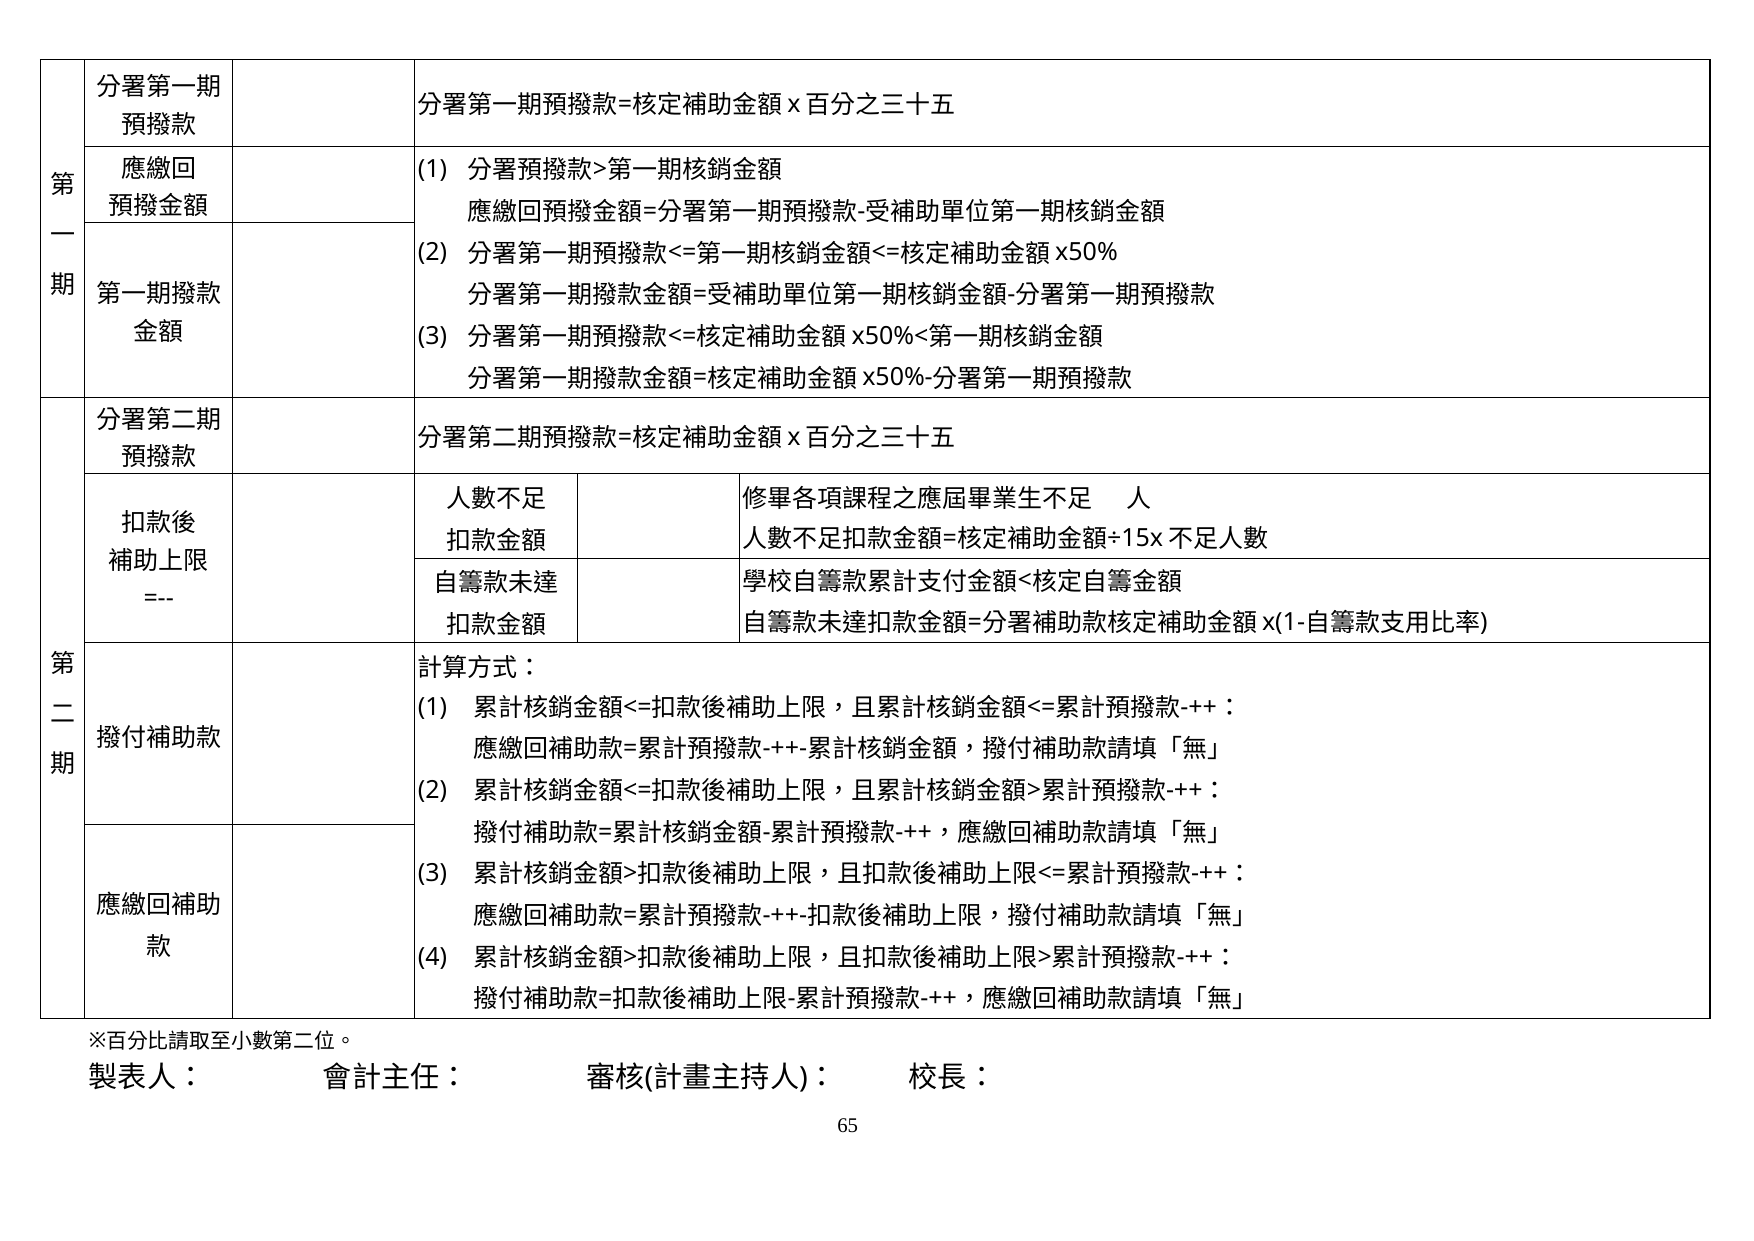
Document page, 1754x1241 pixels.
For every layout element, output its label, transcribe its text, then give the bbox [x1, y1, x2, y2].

table_cell [233, 643, 414, 824]
table_header 分署第一期預撥款=核定補助金額x百分之三十五 [415, 60, 1709, 146]
table_cell 第一期撥款金額 [85, 223, 232, 397]
table_cell [578, 559, 739, 642]
table_cell 分署預撥款>第一期核銷金額 應繳回預撥金額=分署第一期預撥款-受補助單位第一期核銷金額 分署第一期預撥款<=第一期核銷金額<=核定補助金額x50% 分署第一期撥款金額=受補助單位第一期核銷金額-分署第一期預撥款 分署第一期預撥款<=核定補助金額x50%<第一期核銷金額 分署第一期撥款金額=核定補助金額x50%-分署第一期預撥款 [415, 147, 1709, 397]
table_cell [578, 474, 739, 557]
table_cell 自籌款未達 扣款金額 [415, 559, 577, 642]
table_header 分署第一期 預撥款 [85, 60, 232, 146]
table_cell 分署第二期預撥款=核定補助金額x百分之三十五 [415, 398, 1709, 473]
table_cell [233, 147, 414, 222]
text 製表人： 會計主任： 審核(計畫主持人)： 校長： [88, 1061, 1636, 1094]
table_header 第一期 [41, 60, 84, 397]
table_cell [233, 398, 414, 473]
table_cell [233, 223, 414, 397]
text ※百分比請取至小數第二位。 [88, 1019, 1636, 1061]
table_cell 人數不足 扣款金額 [415, 474, 577, 557]
table_cell [233, 474, 414, 642]
table_cell 應繳回 預撥金額 [85, 147, 232, 222]
table_cell [233, 825, 414, 1018]
table_cell 應繳回補助款 [85, 825, 232, 1018]
table_cell 修畢各項課程之應屆畢業生不足 人 人數不足扣款金額=核定補助金額÷15x不足人數 [740, 474, 1709, 557]
table_header [233, 60, 414, 146]
table_cell 分署第二期 預撥款 [85, 398, 232, 473]
table_cell 第二期 [41, 398, 84, 1018]
table_cell 學校自籌款累計支付金額<核定自籌金額 自籌款未達扣款金額=分署補助款核定補助金額x(1-自籌款支用比率) [740, 559, 1709, 642]
table_cell 計算方式： 累計核銷金額<=扣款後補助上限，且累計核銷金額<=累計預撥款-++： 應繳回補助款=累計預撥款-++-累計核銷金額，撥付補助款請填「無」 累計核銷金額<=扣款後補助上限，且累計核銷金額>累計預撥款-++： 撥付補助款=累計核銷金額-累計預撥款-++，應繳回補助款請填「無」 累計核銷金額>扣款後補助上限，且扣款後補助上限<=累計預撥款-++： 應繳回補助款=累計預撥款-++-扣款後補助上限，撥付補助款請填「無」 累計核銷金額>扣款後補助上限，且扣款後補助上限>累計預撥款-++： 撥付補助款=扣款後補助上限-累計預撥款-++，應繳回補助款請填「無」 [415, 643, 1709, 1018]
table_cell 扣款後 補助上限 =-- [85, 474, 232, 642]
table_cell 撥付補助款 [85, 643, 232, 824]
